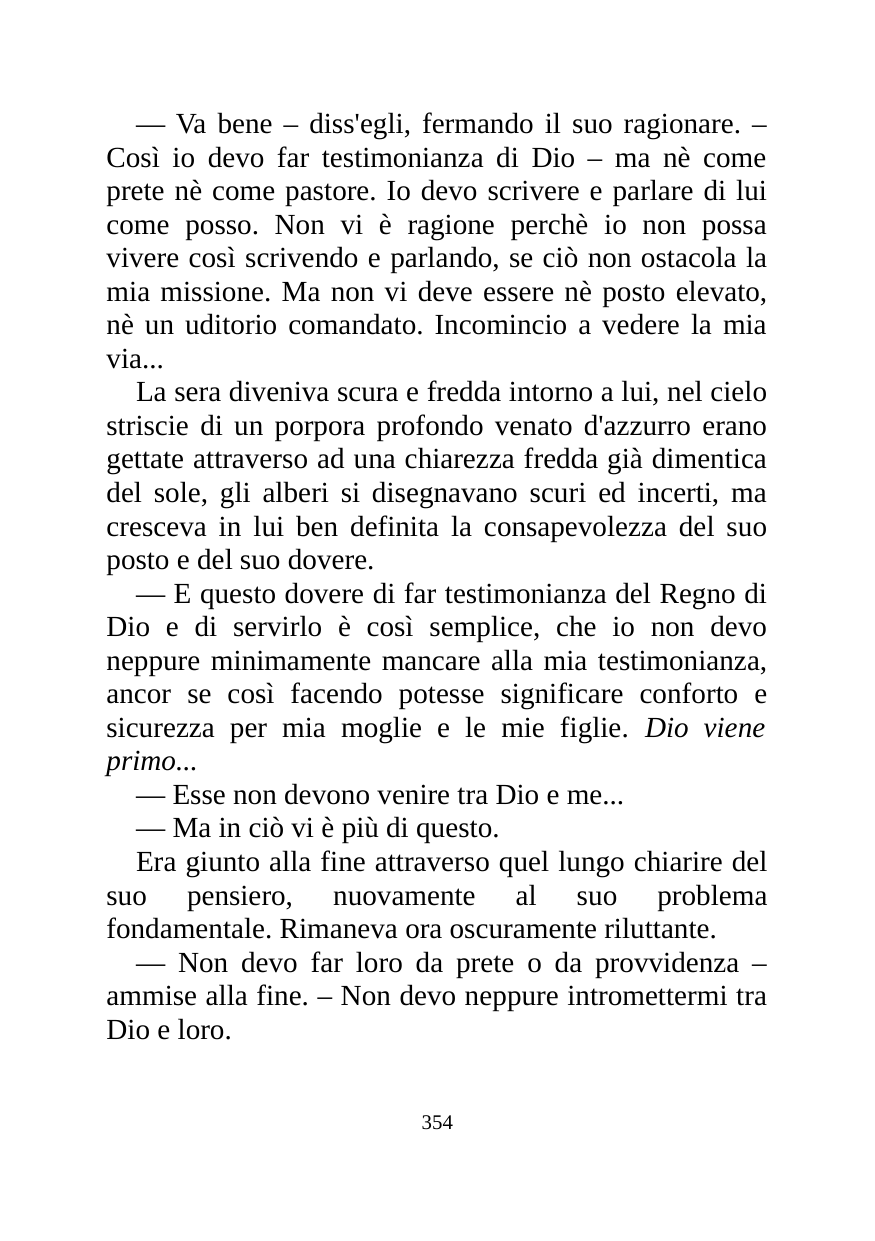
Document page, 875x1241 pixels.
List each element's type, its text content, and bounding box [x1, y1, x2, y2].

text La sera diveniva scura e fredda intorno a lui, nel cielo striscie di un porpora profondo venato d'azzurro erano gettate attraverso ad una chiarezza fredda già dimentica del sole, gli alberi si disegnavano scuri ed incerti, ma cresceva in lui ben definita la consapevolezza del suo posto e del suo dovere. [106, 374, 768, 576]
text — Va bene – diss'egli, fermando il suo ragionare. – Così io devo far testimonianza di Dio – ma nè come prete nè come pastore. Io devo scrivere e parlare di lui come posso. Non vi è ragione perchè io non possa vivere così scrivendo e parlando, se ciò non ostacola la mia missione. Ma non vi deve essere nè posto elevato, nè un uditorio comandato. Incomincio a vedere la mia via... [106, 106, 768, 374]
text Era giunto alla fine attraverso quel lungo chiarire del suo pensiero, nuovamente al suo problema fondamentale. Rimaneva ora oscuramente riluttante. [106, 844, 768, 945]
text — Esse non devono venire tra Dio e me... [106, 777, 768, 811]
text — Non devo far loro da prete o da provvidenza – ammise alla fine. – Non devo neppure intromettermi tra Dio e loro. [106, 945, 768, 1045]
text — Ma in ciò vi è più di questo. [106, 811, 768, 844]
text — E questo dovere di far testimonianza del Regno di Dio e di servirlo è così semplice, che io non devo neppure minimamente mancare alla mia testimonianza, ancor se così facendo potesse significare conforto e sicurezza per mia moglie e le mie figlie. Dio viene primo... [106, 576, 768, 777]
